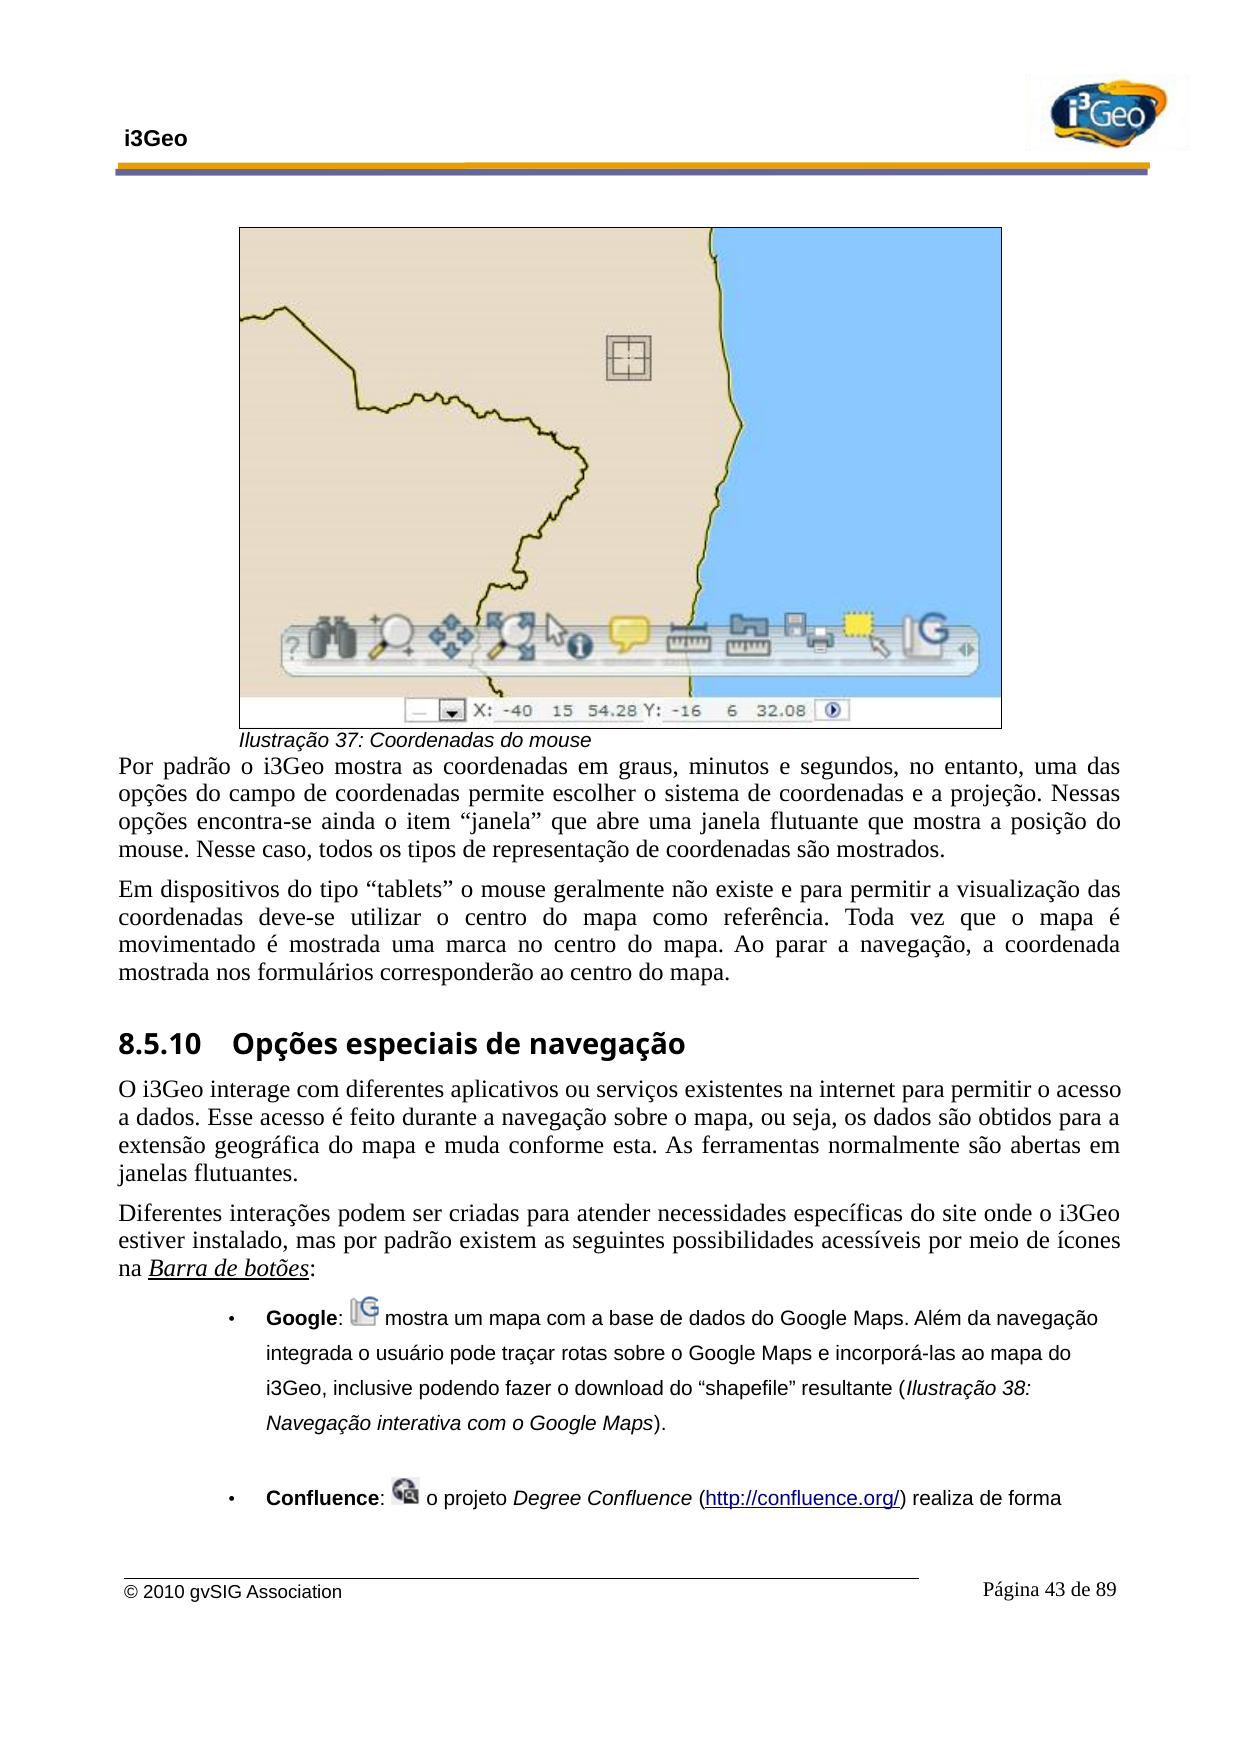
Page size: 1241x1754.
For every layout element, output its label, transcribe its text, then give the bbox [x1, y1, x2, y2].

text Por padrão o i3Geo mostra as coordenadas em graus, minutos e segundos, no entanto, uma das opções do campo de coordenadas permite escolher o sistema de coordenadas e a projeção. Nessas opções encontra-se ainda o item “janela” que abre uma janela flutuante que mostra a posição do mouse. Nesse caso, todos os tipos de representação de coordenadas são mostrados. [118, 214, 1122, 863]
text O i3Geo interage com diferentes aplicativos ou serviços existentes na internet para permitir o acesso a dados. Esse acesso é feito durante a navegação sobre o mapa, ou seja, os dados são obtidos para a extensão geográfica do mapa e muda conforme esta. As ferramentas normalmente são abertas em janelas flutuantes. [118, 1076, 1122, 1186]
picture [349, 1294, 379, 1326]
picture [390, 1476, 421, 1506]
text Diferentes interações podem ser criadas para atender necessidades específicas do site onde o i3Geo estiver instalado, mas por padrão existem as seguintes possibilidades acessíveis por meio de ícones na Barra de botões: [118, 1199, 1122, 1282]
picture [240, 228, 1001, 728]
list Confluence: o projeto Degree Confluence (http://confluence.org/) realiza de forma [228, 1476, 1122, 1510]
list Google: mostra um mapa com a base de dados do Google Maps. Além da navegação integrada o usuário pode traçar rotas sobre o Google Maps e incorporá-las ao mapa do i3Geo, inclusive podendo fazer o download do “shapefile” resultante (Ilustração 38: Navegação interativa com o Google Maps). [228, 1294, 1122, 1434]
subtitle Opções especiais de navegação [118, 1023, 1122, 1063]
text Ilustração 37: Coordenadas do mouse [239, 729, 1001, 752]
picture [1025, 74, 1191, 151]
text Em dispositivos do tipo “tablets” o mouse geralmente não existe e para permitir a visualização das coordenadas deve-se utilizar o centro do mapa como referência. Toda vez que o mapa é movimentado é mostrada uma marca no centro do mapa. Ao parar a navegação, a coordenada mostrada nos formulários corresponderão ao centro do mapa. [118, 875, 1122, 986]
